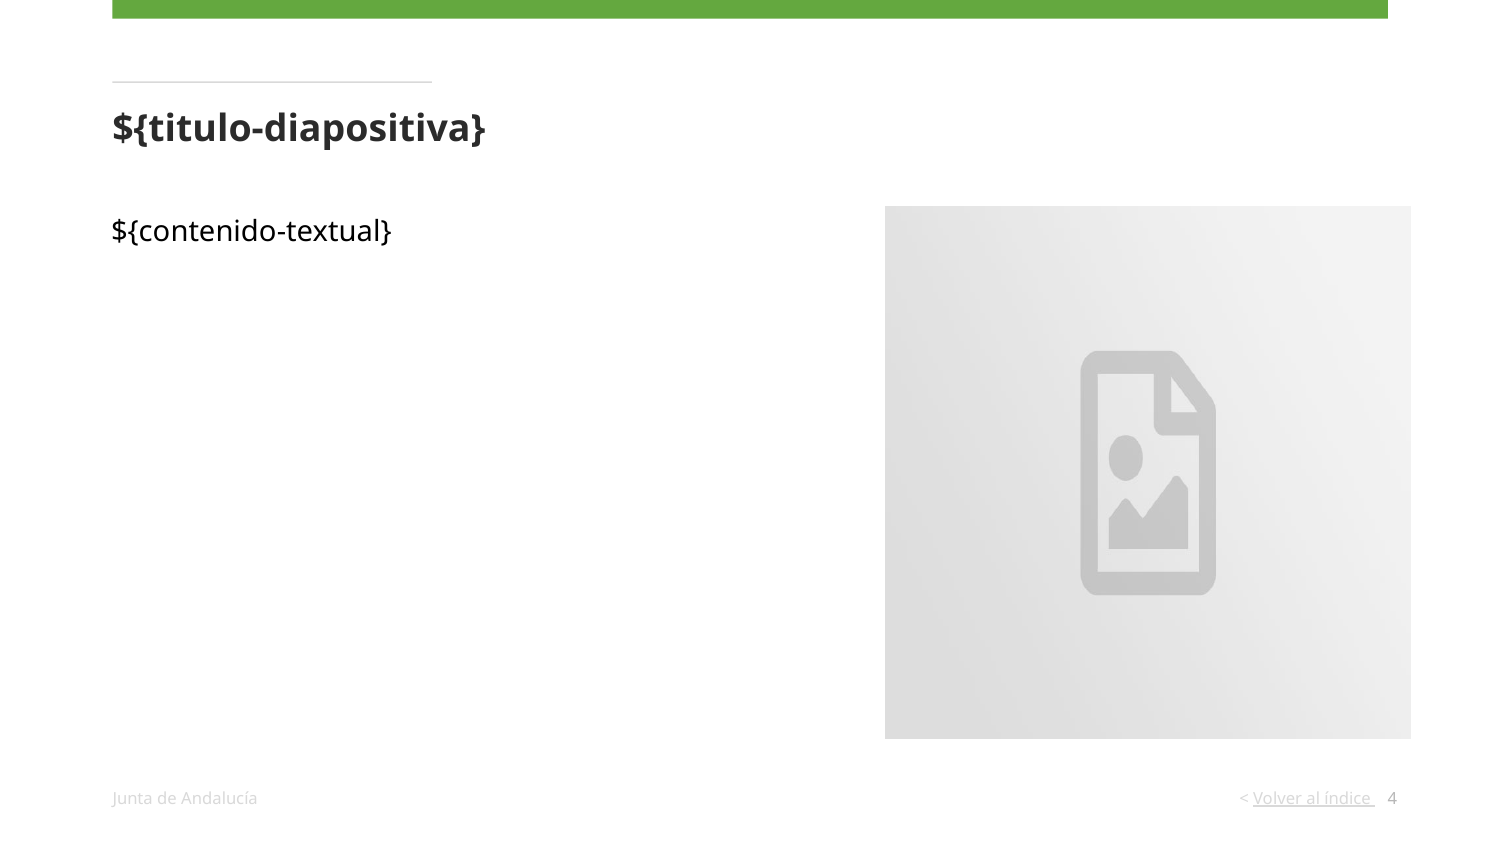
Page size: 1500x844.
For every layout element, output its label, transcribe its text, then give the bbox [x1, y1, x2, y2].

text_box ${titulo-diapositiva} [112, 104, 798, 206]
text_box < Volver al índice [989, 787, 1376, 821]
picture [885, 206, 1411, 739]
slide_number [1387, 787, 1478, 844]
text_box [112, 0, 1388, 19]
text_box ${contenido-textual} [111, 206, 856, 731]
